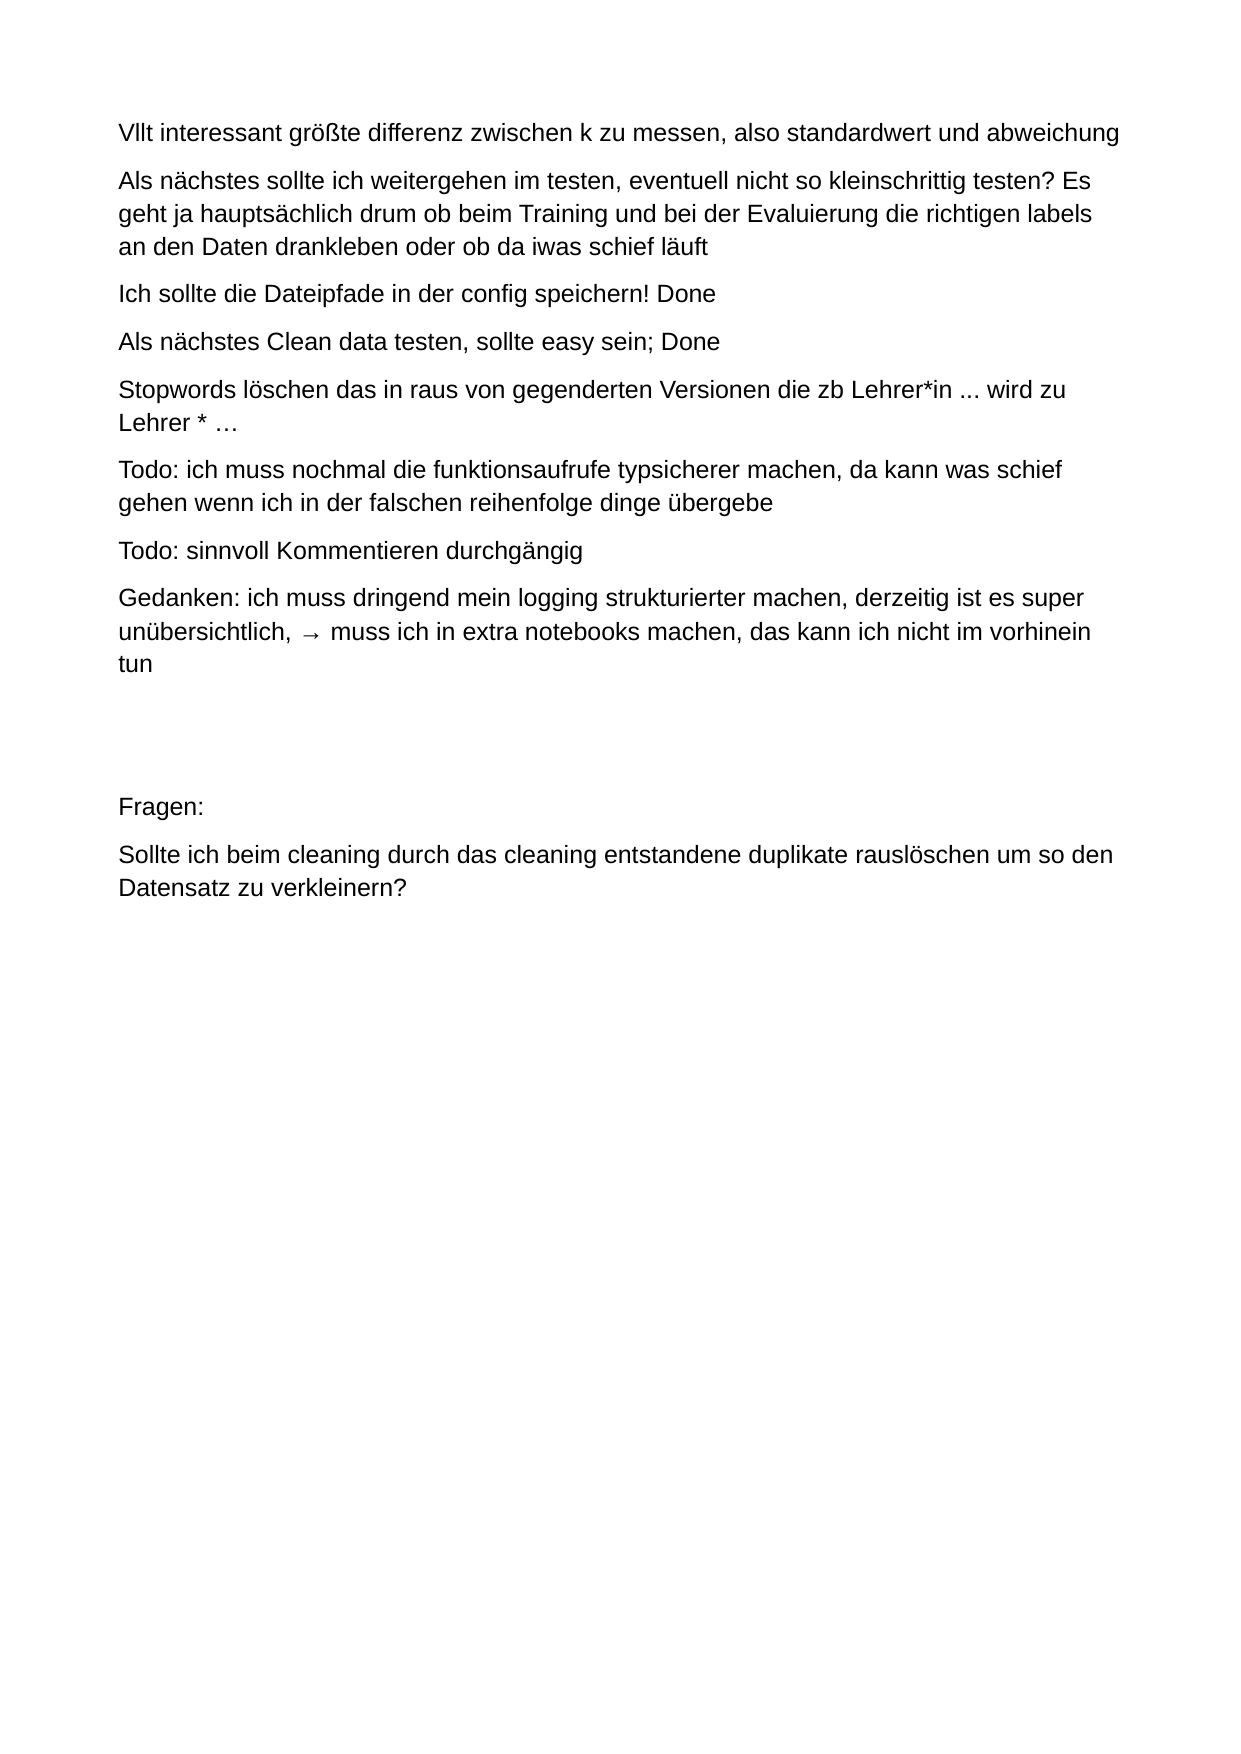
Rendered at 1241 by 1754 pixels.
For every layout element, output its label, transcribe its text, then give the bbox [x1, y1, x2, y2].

text Todo: sinnvoll Kommentieren durchgängig [118, 536, 1122, 564]
text Stopwords löschen das in raus von gegenderten Versionen die zb Lehrer*in ... wird zu Lehrer * … [118, 374, 1122, 436]
text Ich sollte die Dateipfade in der config speichern! Done [118, 279, 1122, 308]
text Als nächstes Clean data testen, sollte easy sein; Done [118, 327, 1122, 356]
text Vllt interessant größte differenz zwischen k zu messen, also standardwert und abweichung [118, 118, 1122, 147]
text Todo: ich muss nochmal die funktionsaufrufe typsicherer machen, da kann was schief gehen wenn ich in der falschen reihenfolge dinge übergebe [118, 455, 1122, 517]
text Fragen: [118, 792, 1122, 821]
text Gedanken: ich muss dringend mein logging strukturierter machen, derzeitig ist es super unübersichtlich, → muss ich in extra notebooks machen, das kann ich nicht im vorhinein tun [118, 583, 1122, 678]
text Als nächstes sollte ich weitergehen im testen, eventuell nicht so kleinschrittig testen? Es geht ja hauptsächlich drum ob beim Training und bei der Evaluierung die richtigen labels an den Daten drankleben oder ob da iwas schief läuft [118, 166, 1122, 261]
text Sollte ich beim cleaning durch das cleaning entstandene duplikate rauslöschen um so den Datensatz zu verkleinern? [118, 840, 1122, 902]
